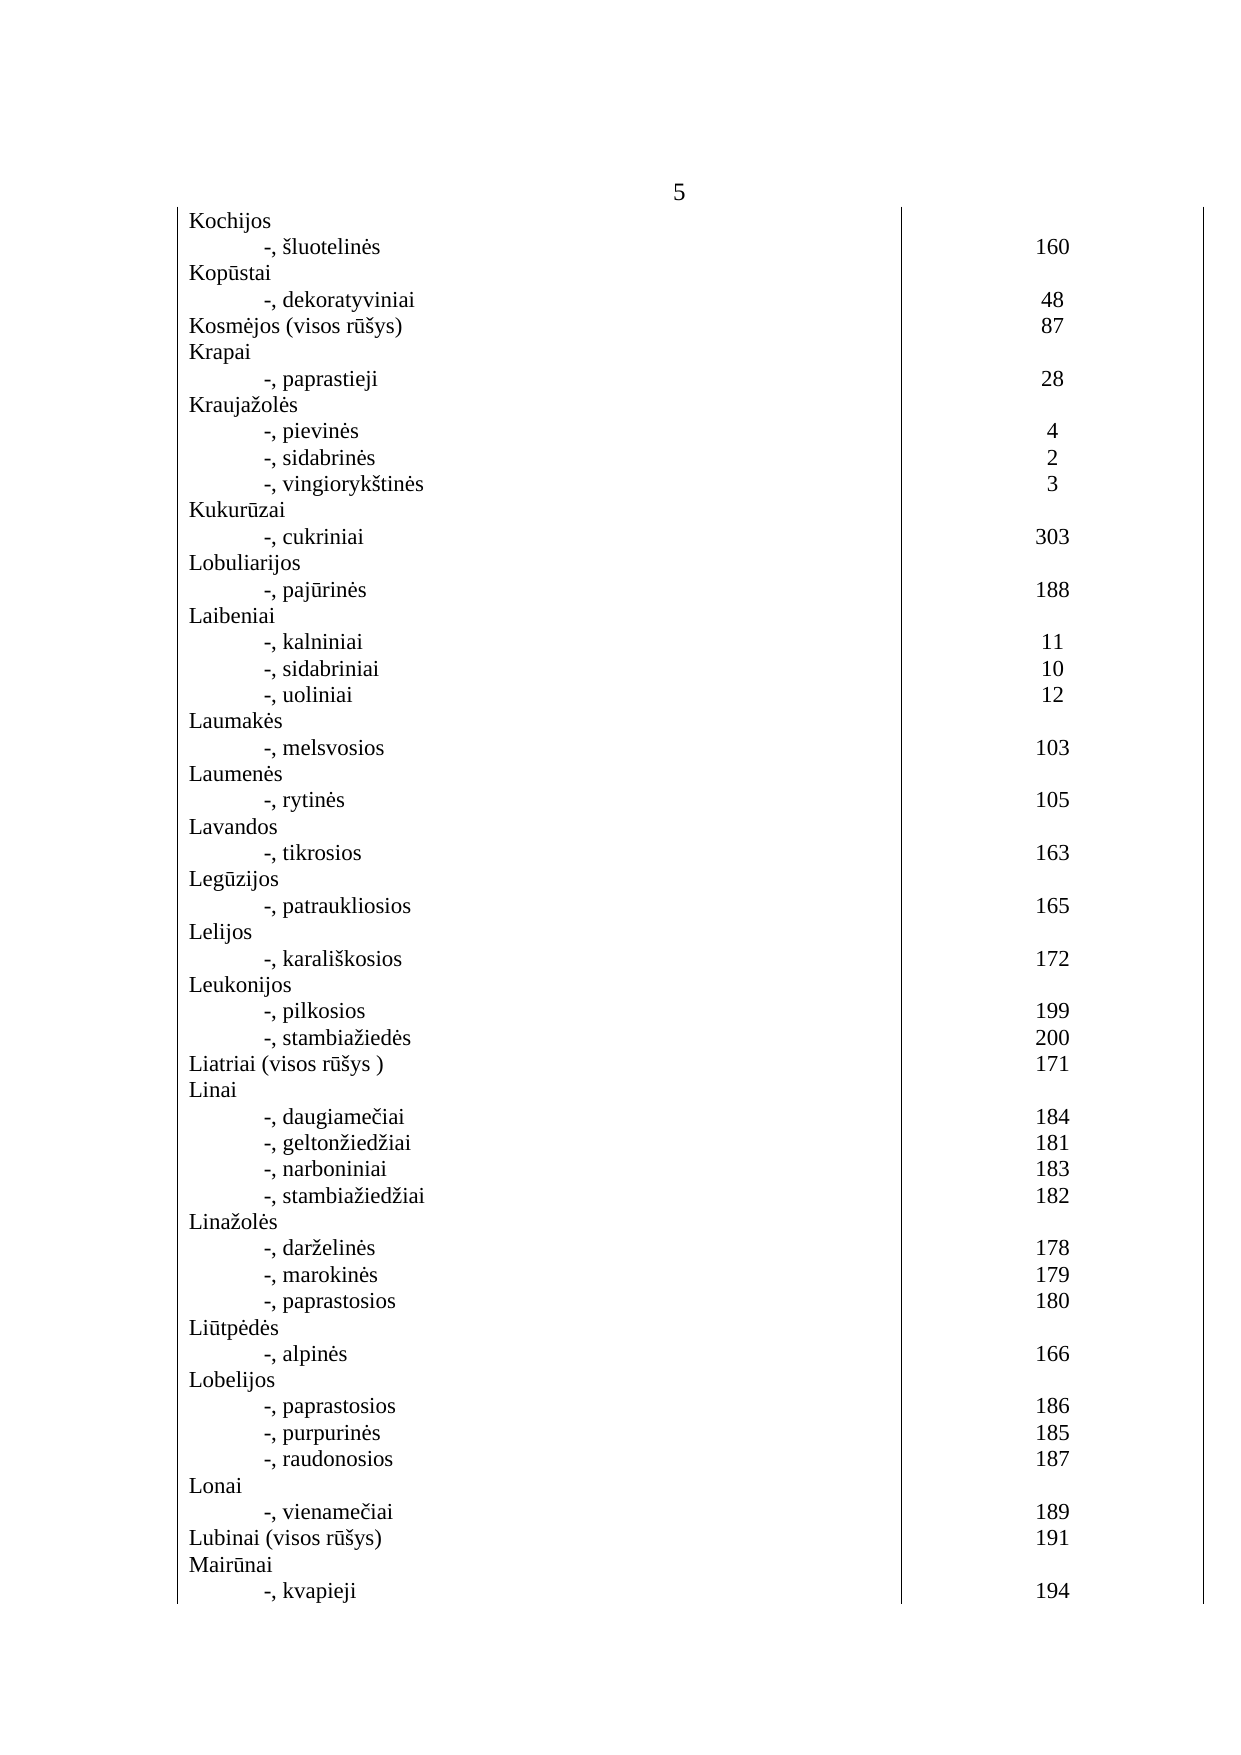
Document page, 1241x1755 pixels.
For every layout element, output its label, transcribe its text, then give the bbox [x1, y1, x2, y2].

table_cell Lubinai (visos rūšys) [178, 1524, 901, 1551]
table_cell 2 [902, 444, 1203, 470]
table_cell 105 [902, 760, 1203, 813]
table_cell 200 [902, 1024, 1203, 1050]
table_cell 87 [902, 312, 1203, 338]
table_cell Liūtpėdės -, alpinės [178, 1314, 901, 1366]
table_cell -, paprastosios [178, 1287, 901, 1313]
table_cell 182 [902, 1182, 1203, 1208]
table_cell -, purpurinės [178, 1419, 901, 1445]
table_cell -, geltonžiedžiai [178, 1129, 901, 1155]
table_cell Kochijos -, šluotelinės [178, 207, 901, 259]
table_cell Leukonijos -, pilkosios [178, 971, 901, 1024]
table_cell -, narboniniai [178, 1155, 901, 1182]
table_cell Kopūstai -, dekoratyviniai [178, 259, 901, 312]
table_cell Linai -, daugiamečiai [178, 1076, 901, 1129]
table_cell 178 [902, 1208, 1203, 1261]
table_cell 166 [902, 1314, 1203, 1366]
table_cell Mairūnai -, kvapieji [178, 1551, 901, 1603]
table_cell 103 [902, 708, 1203, 760]
table_cell 179 [902, 1261, 1203, 1287]
table_cell 183 [902, 1155, 1203, 1182]
table_cell 163 [902, 813, 1203, 866]
table_cell 188 [902, 549, 1203, 602]
table_cell 303 [902, 497, 1203, 549]
table_cell 199 [902, 971, 1203, 1024]
table_cell 189 [902, 1472, 1203, 1524]
table_cell Lobelijos -, paprastosios [178, 1366, 901, 1419]
table_cell -, stambiažiedžiai [178, 1182, 901, 1208]
table_cell Lobuliarijos -, pajūrinės [178, 549, 901, 602]
table_cell -, raudonosios [178, 1445, 901, 1472]
table_cell Lonai -, vienamečiai [178, 1472, 901, 1524]
table_cell Laibeniai -, kalniniai [178, 602, 901, 655]
table_cell Kukurūzai -, cukriniai [178, 497, 901, 549]
table_cell 185 [902, 1419, 1203, 1445]
table_cell 3 [902, 470, 1203, 497]
table_cell 4 [902, 391, 1203, 444]
table_cell 184 [902, 1076, 1203, 1129]
table_cell 48 [902, 259, 1203, 312]
table_cell Kosmėjos (visos rūšys) [178, 312, 901, 338]
table_cell Liatriai (visos rūšys ) [178, 1050, 901, 1076]
table_cell 172 [902, 918, 1203, 971]
table_cell -, sidabrinės [178, 444, 901, 470]
table_cell Krapai -, paprastieji [178, 339, 901, 391]
table_cell 11 [902, 602, 1203, 655]
table_cell -, stambiažiedės [178, 1024, 901, 1050]
table_cell Linažolės -, darželinės [178, 1208, 901, 1261]
table_cell 181 [902, 1129, 1203, 1155]
table_cell Kraujažolės -, pievinės [178, 391, 901, 444]
table_cell 187 [902, 1445, 1203, 1472]
table_cell 186 [902, 1366, 1203, 1419]
table_cell -, sidabriniai [178, 655, 901, 681]
table_cell 28 [902, 339, 1203, 391]
table_cell Laumenės -, rytinės [178, 760, 901, 813]
table_cell 194 [902, 1551, 1203, 1603]
table_cell 10 [902, 655, 1203, 681]
table_cell Legūzijos -, patraukliosios [178, 866, 901, 918]
table_cell Lavandos -, tikrosios [178, 813, 901, 866]
table_cell Lelijos -, karališkosios [178, 918, 901, 971]
table_cell -, vingiorykštinės [178, 470, 901, 497]
table_cell 165 [902, 866, 1203, 918]
table_cell -, uoliniai [178, 681, 901, 707]
table_cell 180 [902, 1287, 1203, 1313]
table_cell -, marokinės [178, 1261, 901, 1287]
table_cell 191 [902, 1524, 1203, 1551]
table_cell 171 [902, 1050, 1203, 1076]
table_cell 12 [902, 681, 1203, 707]
table_cell 160 [902, 207, 1203, 259]
table_cell Laumakės -, melsvosios [178, 708, 901, 760]
